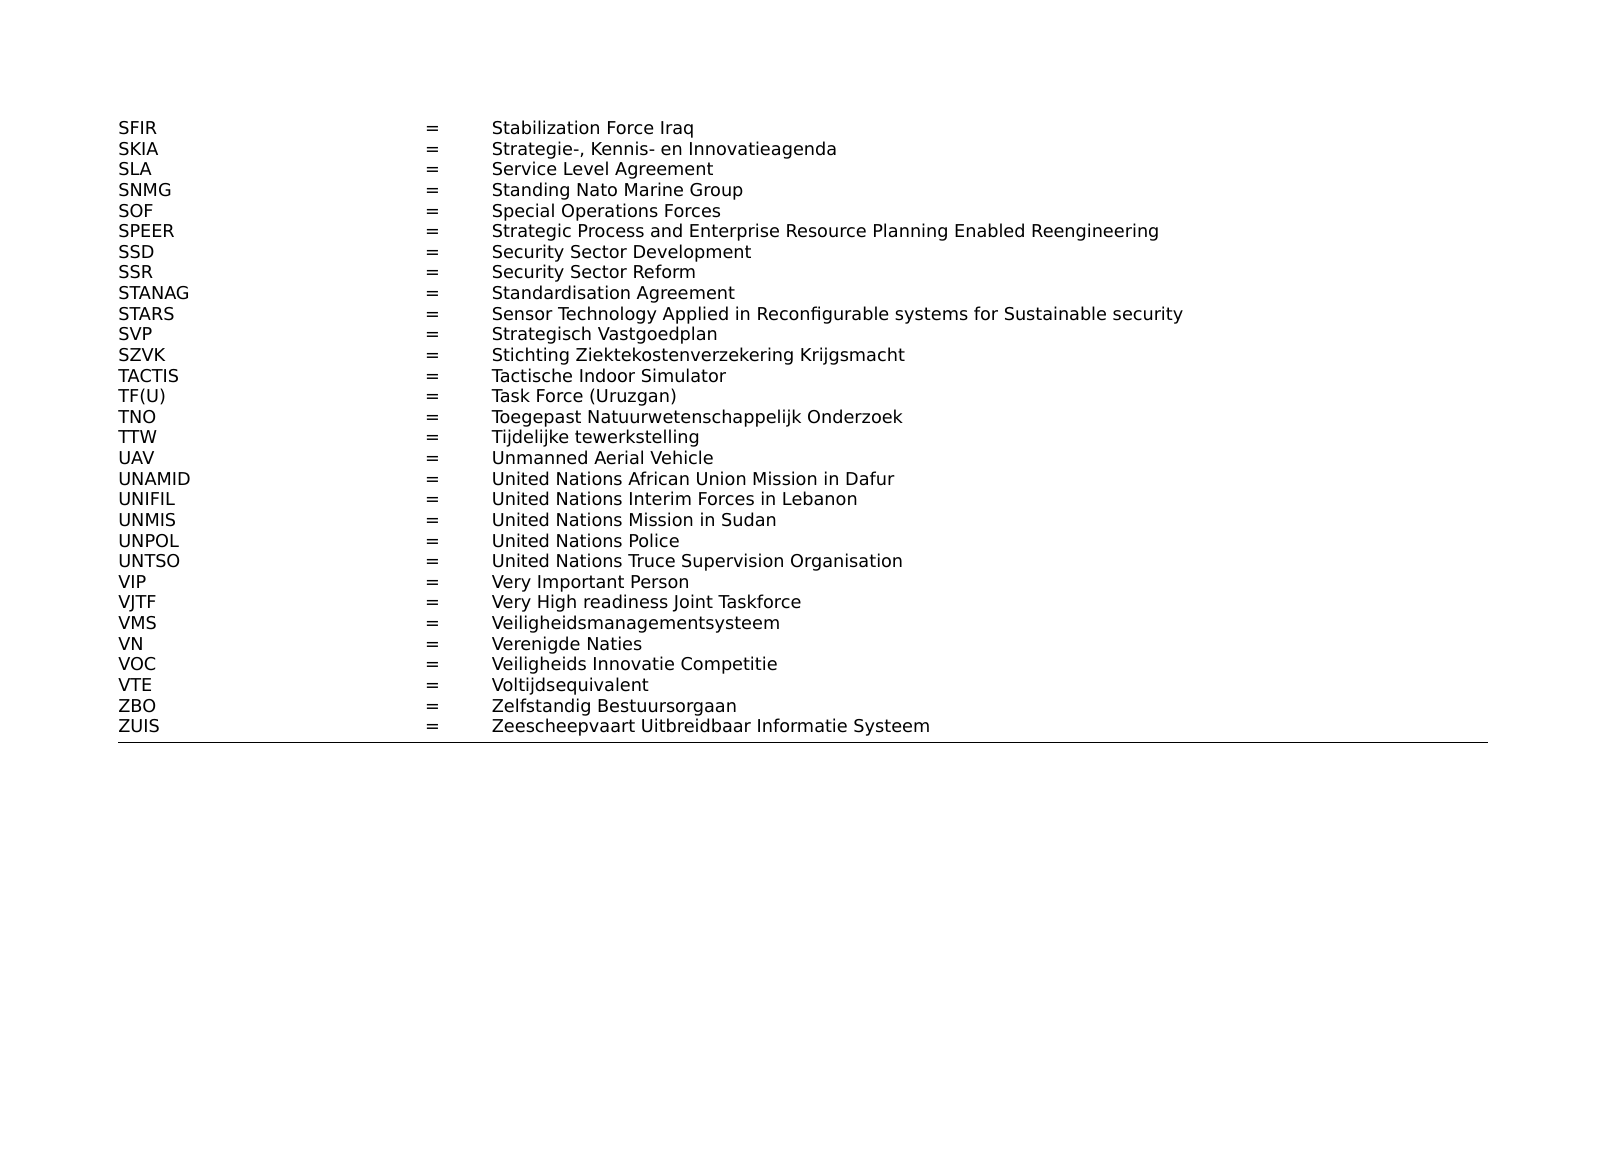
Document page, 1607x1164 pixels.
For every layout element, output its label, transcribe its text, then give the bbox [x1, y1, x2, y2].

table_cell UNAMID [118, 469, 419, 489]
table_cell = [419, 180, 486, 201]
table_cell SFIR [118, 118, 419, 139]
table_cell UAV [118, 448, 419, 469]
table_cell Veiligheids Innovatie Competitie [486, 654, 1488, 675]
table_cell SZVK [118, 345, 419, 366]
table_cell = [419, 159, 486, 180]
table_cell SLA [118, 159, 419, 180]
table_cell ZBO [118, 696, 419, 716]
table_cell VIP [118, 572, 419, 592]
table_cell Very Important Person [486, 572, 1488, 592]
table_cell Security Sector Development [486, 242, 1488, 262]
table_cell TNO [118, 407, 419, 427]
table_cell Verenigde Naties [486, 634, 1488, 654]
table_cell = [419, 242, 486, 262]
table_cell VTE [118, 675, 419, 696]
table_cell STARS [118, 304, 419, 324]
table_cell Zeescheepvaart Uitbreidbaar Informatie Systeem [486, 716, 1488, 742]
table_cell = [419, 221, 486, 242]
table_cell = [419, 531, 486, 551]
table_cell = [419, 283, 486, 304]
table_cell = [419, 386, 486, 407]
table_cell = [419, 551, 486, 572]
table_cell Stichting Ziektekostenverzekering Krijgsmacht [486, 345, 1488, 366]
table_cell VOC [118, 654, 419, 675]
table_cell = [419, 448, 486, 469]
table_cell Very High readiness Joint Taskforce [486, 593, 1488, 613]
table_cell Veiligheidsmanagementsysteem [486, 613, 1488, 634]
table_cell = [419, 118, 486, 139]
table_cell = [419, 428, 486, 448]
table_cell SSD [118, 242, 419, 262]
table_cell United Nations African Union Mission in Dafur [486, 469, 1488, 489]
table_cell Standing Nato Marine Group [486, 180, 1488, 201]
table_cell = [419, 345, 486, 366]
table_cell = [419, 366, 486, 386]
table_cell STANAG [118, 283, 419, 304]
table_cell = [419, 304, 486, 324]
table_cell Stabilization Force Iraq [486, 118, 1488, 139]
table_cell United Nations Truce Supervision Organisation [486, 551, 1488, 572]
table_cell United Nations Police [486, 531, 1488, 551]
table_cell = [419, 263, 486, 283]
table_cell = [419, 716, 486, 742]
table_cell = [419, 469, 486, 489]
table_cell = [419, 201, 486, 221]
table_cell Unmanned Aerial Vehicle [486, 448, 1488, 469]
table_cell = [419, 613, 486, 634]
table_cell UNPOL [118, 531, 419, 551]
table_cell = [419, 324, 486, 345]
table_cell Sensor Technology Applied in Reconfigurable systems for Sustainable security [486, 304, 1488, 324]
table_cell = [419, 489, 486, 510]
table_cell TACTIS [118, 366, 419, 386]
table_cell SPEER [118, 221, 419, 242]
table_cell = [419, 572, 486, 592]
table_cell TTW [118, 428, 419, 448]
table_cell Service Level Agreement [486, 159, 1488, 180]
table_cell = [419, 510, 486, 531]
table_cell Standardisation Agreement [486, 283, 1488, 304]
table_cell Voltijdsequivalent [486, 675, 1488, 696]
table_cell UNMIS [118, 510, 419, 531]
table_cell VJTF [118, 593, 419, 613]
table_cell = [419, 593, 486, 613]
table_cell SKIA [118, 139, 419, 159]
table_cell UNIFIL [118, 489, 419, 510]
table_cell = [419, 139, 486, 159]
table_cell Security Sector Reform [486, 263, 1488, 283]
table_cell SVP [118, 324, 419, 345]
table_cell Strategic Process and Enterprise Resource Planning Enabled Reengineering [486, 221, 1488, 242]
table_cell Tijdelijke tewerkstelling [486, 428, 1488, 448]
table_cell SSR [118, 263, 419, 283]
table_cell VN [118, 634, 419, 654]
table_cell SOF [118, 201, 419, 221]
table_cell Strategisch Vastgoedplan [486, 324, 1488, 345]
table_cell = [419, 696, 486, 716]
table_cell Special Operations Forces [486, 201, 1488, 221]
table_cell United Nations Interim Forces in Lebanon [486, 489, 1488, 510]
table_cell Tactische Indoor Simulator [486, 366, 1488, 386]
table_cell ZUIS [118, 716, 419, 742]
table_cell Task Force (Uruzgan) [486, 386, 1488, 407]
table_cell SNMG [118, 180, 419, 201]
table_cell Strategie-, Kennis- en Innovatieagenda [486, 139, 1488, 159]
table_cell TF(U) [118, 386, 419, 407]
table_cell VMS [118, 613, 419, 634]
table_cell = [419, 407, 486, 427]
table_cell = [419, 654, 486, 675]
table_cell Toegepast Natuurwetenschappelijk Onderzoek [486, 407, 1488, 427]
table_cell = [419, 634, 486, 654]
table_cell Zelfstandig Bestuursorgaan [486, 696, 1488, 716]
table_cell UNTSO [118, 551, 419, 572]
table_cell = [419, 675, 486, 696]
table_cell United Nations Mission in Sudan [486, 510, 1488, 531]
